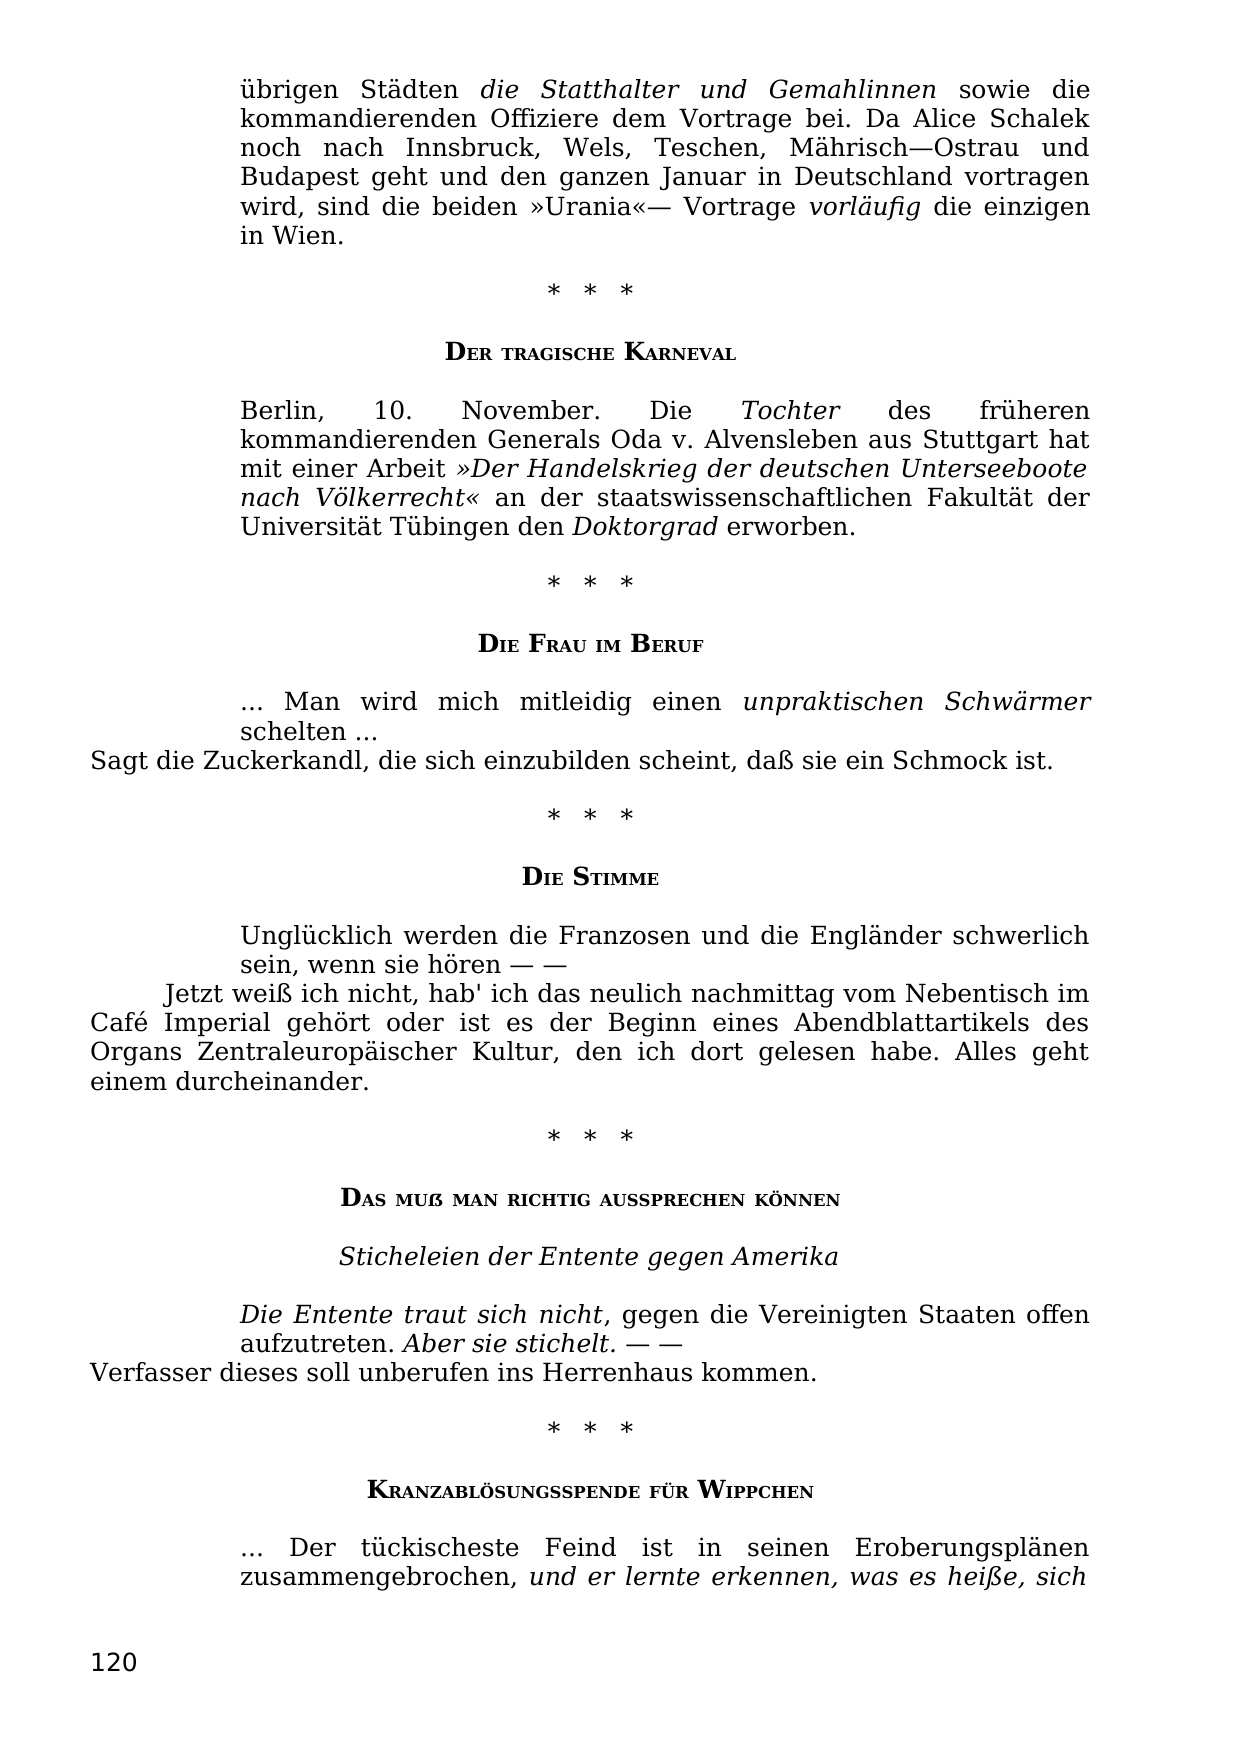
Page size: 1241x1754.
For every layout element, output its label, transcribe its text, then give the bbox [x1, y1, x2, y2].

text * * * [90, 1125, 1091, 1154]
text * * * [90, 571, 1091, 600]
text Sagt die Zuckerkandl, die sich einzubilden scheint, daß sie ein Schmock ist. [90, 746, 1091, 775]
text Die Frau im Beruf [90, 600, 1091, 658]
text Die Stimme [90, 833, 1091, 892]
text Unglücklich werden die Franzosen und die Engländer schwerlich sein, wenn sie hören — — [240, 921, 1091, 979]
text ... Der tückischeste Feind ist in seinen Eroberungsplänen zusammengebrochen, und er lernte erkennen, was es heiße, sich [240, 1533, 1091, 1592]
text ... Man wird mich mitleidig einen unpraktischen Schwärmer schelten ... [240, 687, 1091, 746]
text Verfasser dieses soll unberufen ins Herrenhaus kommen. [90, 1358, 1091, 1387]
text Kranzablösungsspende für Wippchen [90, 1446, 1091, 1504]
text Die Entente traut sich nicht, gegen die Vereinigten Staaten offen aufzutreten. Aber sie stichelt. — — [240, 1300, 1091, 1358]
text * * * [90, 1417, 1091, 1446]
text * * * [90, 804, 1091, 833]
text Berlin, 10. November. Die Tochter des früheren kommandierenden Generals Oda v. Alvensleben aus Stuttgart hat mit einer Arbeit »Der Handelskrieg der deutschen Unterseeboote nach Völkerrecht« an der staatswissenschaftlichen Fakultät der Universität Tübingen den Doktorgrad erworben. [240, 396, 1091, 542]
text Das muß man richtig aussprechen können [90, 1154, 1091, 1212]
text * * * [90, 279, 1091, 308]
text Jetzt weiß ich nicht, hab' ich das neulich nachmittag vom Nebentisch im Café Imperial gehört oder ist es der Beginn eines Abendblattartikels des Organs Zentraleuropäischer Kultur, den ich dort gelesen habe. Alles geht einem durcheinander. [90, 979, 1091, 1096]
text Der tragische Karneval [90, 308, 1091, 367]
text übrigen Städten die Statthalter und Gemahlinnen sowie die kommandierenden Offiziere dem Vortrage bei. Da Alice Schalek noch nach Innsbruck, Wels, Teschen, Mährisch—Ostrau und Budapest geht und den ganzen Januar in Deutschland vortragen wird, sind die beiden »Urania«— Vortrage vorläufig die einzigen in Wien. [240, 75, 1091, 250]
text Sticheleien der Entente gegen Amerika [90, 1242, 1091, 1271]
